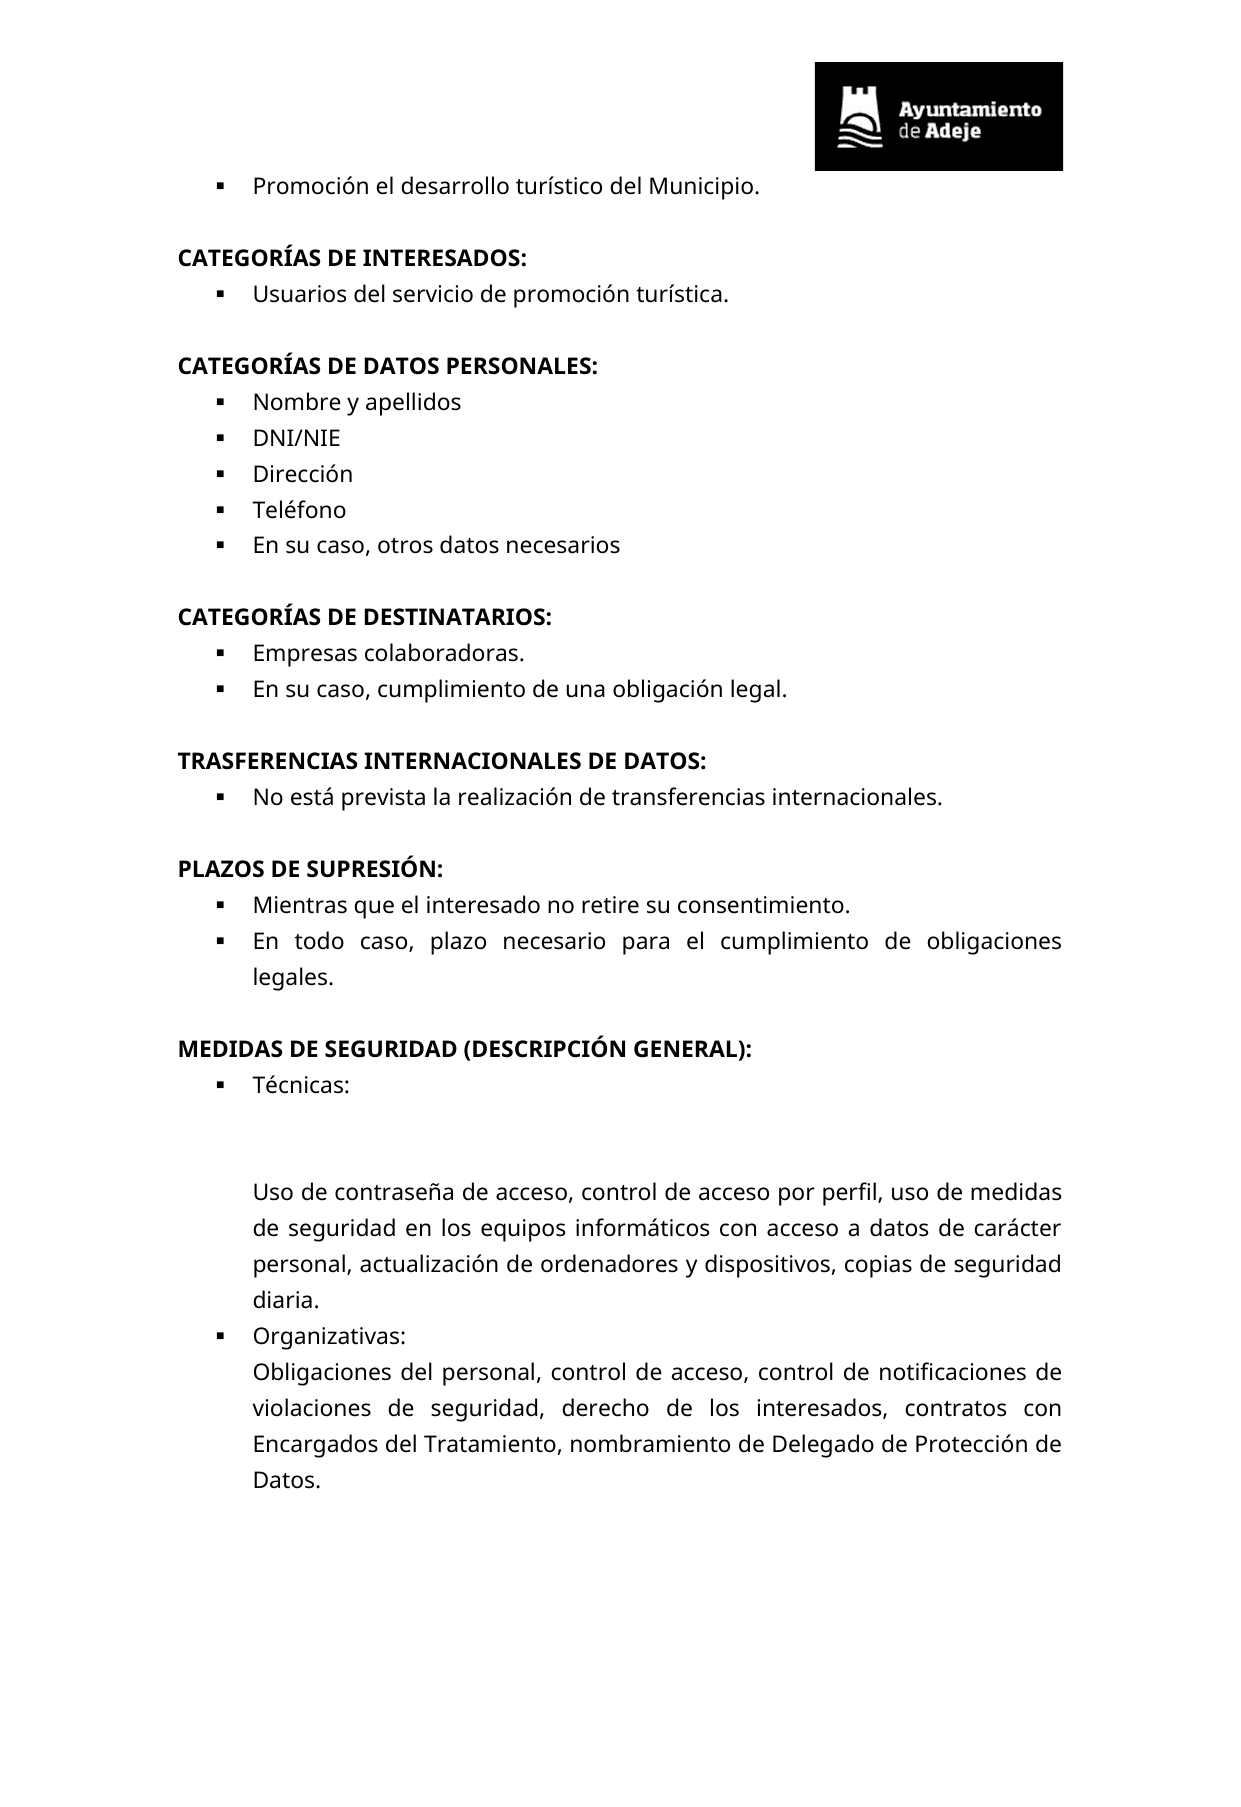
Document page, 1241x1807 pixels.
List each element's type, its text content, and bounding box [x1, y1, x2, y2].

list Usuarios del servicio de promoción turística. [215, 278, 1063, 309]
text MEDIDAS DE SEGURIDAD (DESCRIPCIÓN GENERAL): [177, 1033, 1063, 1064]
text TRASFERENCIAS INTERNACIONALES DE DATOS: [177, 745, 1063, 776]
list Organizativas: [215, 1320, 1063, 1351]
list Promoción el desarrollo turístico del Municipio. [215, 170, 1063, 201]
text CATEGORÍAS DE DESTINATARIOS: [177, 601, 1063, 633]
list Obligaciones del personal, control de acceso, control de notificaciones de violaciones de seguridad, derecho de los interesados, contratos con Encargados del Tratamiento, nombramiento de Delegado de Protección de Datos. [252, 1356, 1063, 1495]
text PLAZOS DE SUPRESIÓN: [177, 853, 1063, 884]
list Dirección [215, 458, 1063, 489]
list Teléfono [215, 493, 1063, 525]
list En su caso, otros datos necesarios [215, 529, 1063, 561]
list En su caso, cumplimiento de una obligación legal. [215, 673, 1063, 704]
list DNI/NIE [215, 422, 1063, 453]
list No está prevista la realización de transferencias internacionales. [215, 781, 1063, 812]
text CATEGORÍAS DE INTERESADOS: [177, 242, 1063, 273]
list Técnicas: [215, 1068, 1063, 1100]
list Empresas colaboradoras. [215, 637, 1063, 668]
list Uso de contraseña de acceso, control de acceso por perfil, uso de medidas de seguridad en los equipos informáticos con acceso a datos de carácter personal, actualización de ordenadores y dispositivos, copias de seguridad diaria. [252, 1176, 1063, 1315]
list Nombre y apellidos [215, 386, 1063, 417]
text CATEGORÍAS DE DATOS PERSONALES: [177, 350, 1063, 381]
list Mientras que el interesado no retire su consentimiento. [215, 889, 1063, 920]
list En todo caso, plazo necesario para el cumplimiento de obligaciones legales. [215, 925, 1063, 992]
